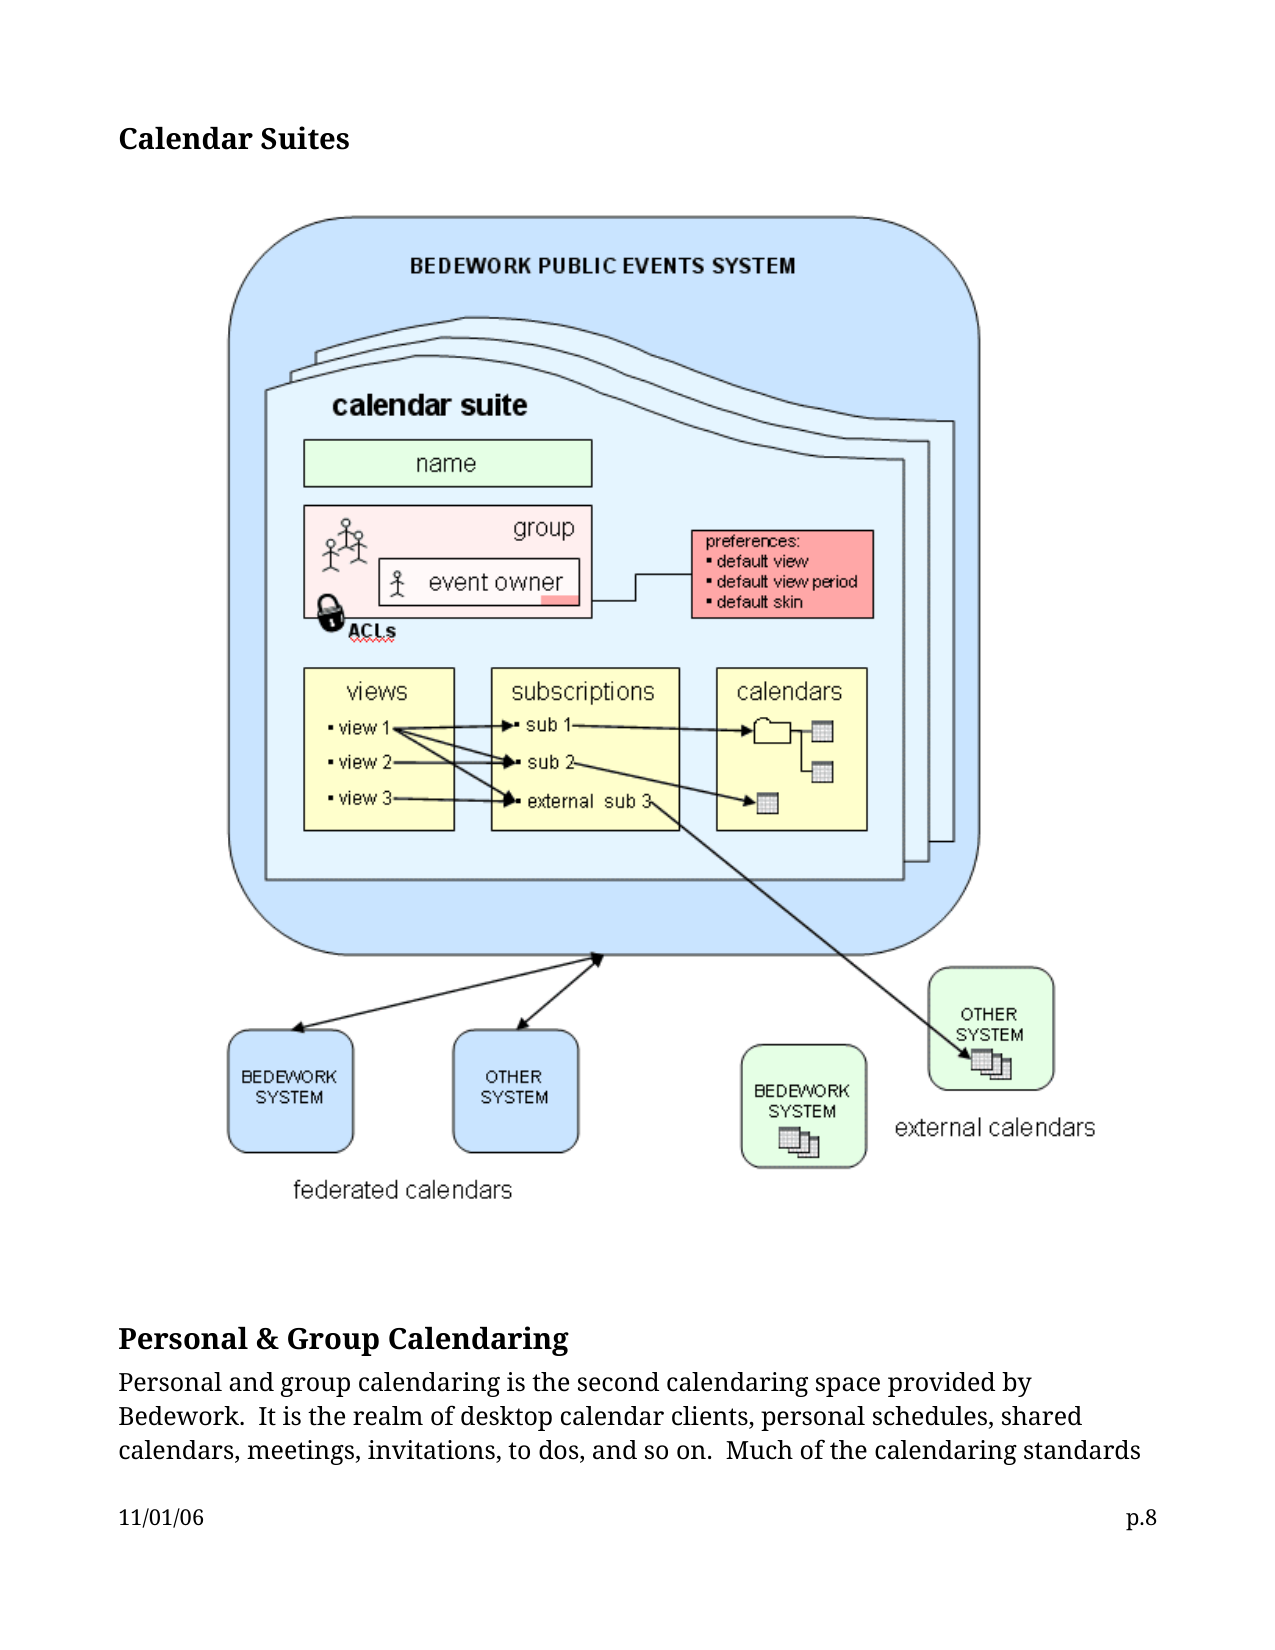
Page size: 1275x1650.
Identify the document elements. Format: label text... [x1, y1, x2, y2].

subtitle Personal & Group Calendaring [118, 1319, 1157, 1358]
text Personal and group calendaring is the second calendaring space provided by Bedework. It is the realm of desktop calendar clients, personal schedules, shared calendars, meetings, invitations, to dos, and so on. Much of the calendaring standards [118, 1364, 1157, 1467]
subtitle Calendar Suites [118, 118, 1157, 158]
picture [202, 194, 1112, 1238]
